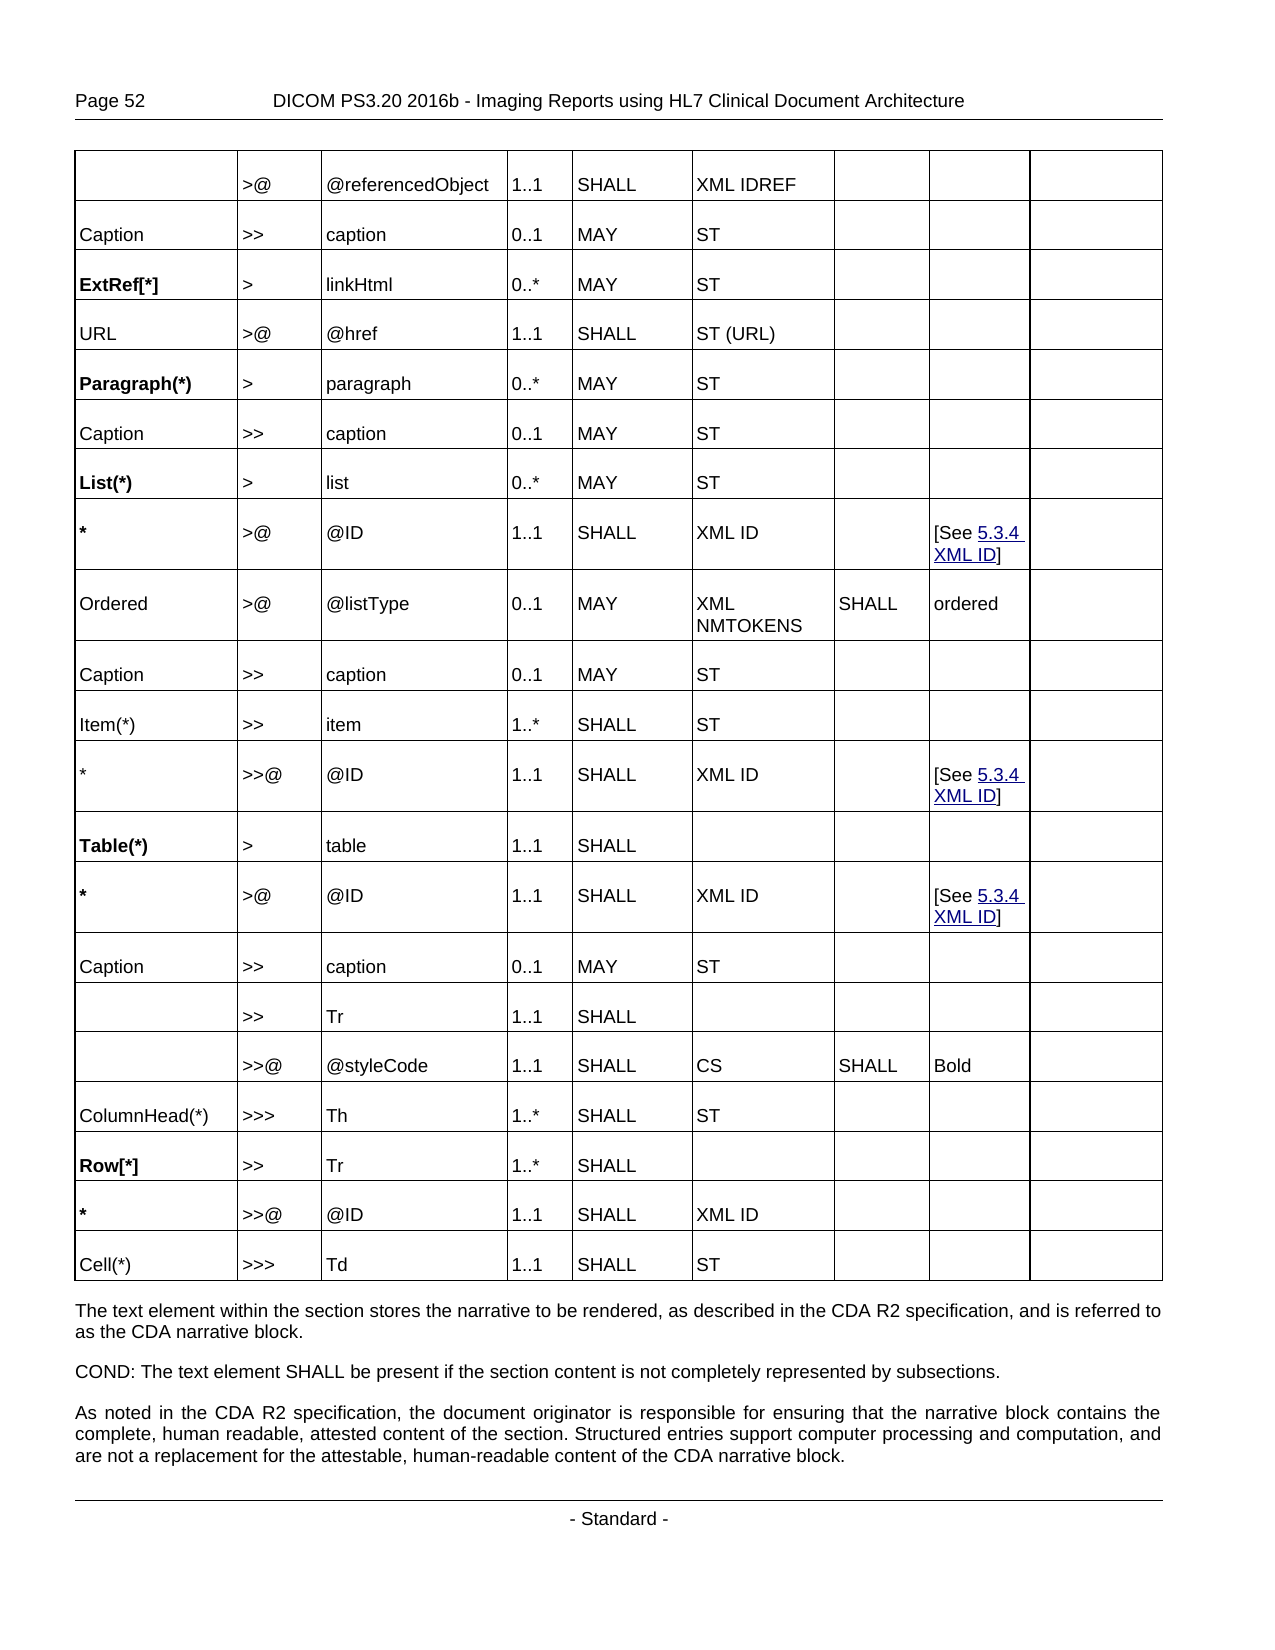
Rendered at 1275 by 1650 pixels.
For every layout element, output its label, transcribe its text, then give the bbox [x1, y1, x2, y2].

table_cell XML ID [693, 499, 834, 569]
table_cell 0..1 [508, 201, 572, 249]
table_cell SHALL [573, 862, 692, 932]
table_cell [1031, 300, 1162, 349]
table_cell @referencedObject [322, 151, 507, 200]
table_cell [1031, 400, 1162, 448]
table_cell ST (URL) [693, 300, 834, 349]
table_cell [1031, 641, 1162, 690]
table_cell Row[*] [76, 1132, 237, 1180]
table_cell [930, 933, 1029, 982]
table_cell [930, 641, 1029, 690]
table_cell Table(*) [76, 812, 237, 861]
table_cell [76, 151, 237, 200]
table_cell [1031, 862, 1162, 932]
table_cell [835, 691, 929, 740]
table_cell XML ID [693, 862, 834, 932]
table_cell @ID [322, 741, 507, 811]
table_cell * [76, 862, 237, 932]
table_cell Td [322, 1231, 507, 1280]
table_cell >>@ [238, 741, 321, 811]
table_cell 1..* [508, 1132, 572, 1180]
table_cell 1..* [508, 691, 572, 740]
table_cell [835, 400, 929, 448]
table_cell List(*) [76, 449, 237, 498]
table_cell 1..1 [508, 983, 572, 1031]
table_cell [835, 1181, 929, 1230]
table_cell [835, 812, 929, 861]
table_cell SHALL [573, 1231, 692, 1280]
table_cell ST [693, 1082, 834, 1131]
table_cell [835, 862, 929, 932]
table_cell Tr [322, 983, 507, 1031]
table_cell ordered [930, 570, 1029, 640]
table_cell MAY [573, 250, 692, 299]
table_cell [1031, 350, 1162, 398]
table_cell >@ [238, 862, 321, 932]
table_cell [835, 1132, 929, 1180]
table_cell 1..1 [508, 151, 572, 200]
table_cell > [238, 350, 321, 398]
table_cell [693, 983, 834, 1031]
table_cell SHALL [573, 741, 692, 811]
table_cell 0..1 [508, 641, 572, 690]
table_cell MAY [573, 641, 692, 690]
table_cell [835, 350, 929, 398]
table_cell [930, 300, 1029, 349]
table_cell [1031, 499, 1162, 569]
table_cell >@ [238, 300, 321, 349]
table_cell 1..1 [508, 1181, 572, 1230]
table_cell Column​Head(*) [76, 1082, 237, 1131]
table_cell @ID [322, 499, 507, 569]
table_cell caption [322, 933, 507, 982]
table_cell @ID [322, 1181, 507, 1230]
table_cell [1031, 691, 1162, 740]
table_cell CS [693, 1032, 834, 1081]
table_cell ST [693, 250, 834, 299]
table_cell >>@ [238, 1181, 321, 1230]
table_cell SHALL [573, 151, 692, 200]
table_cell [1031, 1231, 1162, 1280]
table_cell [76, 1032, 237, 1081]
table_cell * [76, 741, 237, 811]
table_cell [835, 933, 929, 982]
table_cell caption [322, 641, 507, 690]
table_cell >> [238, 641, 321, 690]
table_cell * [76, 1181, 237, 1230]
table_cell > [238, 250, 321, 299]
table_cell [835, 499, 929, 569]
table_cell 1..1 [508, 1032, 572, 1081]
table_cell 1..1 [508, 1231, 572, 1280]
table_cell >@ [238, 570, 321, 640]
table_cell [930, 812, 1029, 861]
table_cell MAY [573, 201, 692, 249]
table_cell SHALL [835, 570, 929, 640]
table_cell >@ [238, 151, 321, 200]
table_cell Paragraph(*) [76, 350, 237, 398]
table_cell Ordered [76, 570, 237, 640]
table_cell SHALL [573, 499, 692, 569]
table_cell [76, 983, 237, 1031]
table_cell @listType [322, 570, 507, 640]
table_cell 0..1 [508, 400, 572, 448]
table_cell SHALL [573, 983, 692, 1031]
table_cell [1031, 933, 1162, 982]
table_cell [930, 1181, 1029, 1230]
table_cell [835, 1231, 929, 1280]
table_cell XML ID [693, 741, 834, 811]
table_cell 1..1 [508, 812, 572, 861]
table_cell list [322, 449, 507, 498]
table_cell 1..1 [508, 499, 572, 569]
table_cell ST [693, 350, 834, 398]
table_cell [See 5.3.4 XML ID] [930, 741, 1029, 811]
table_cell ST [693, 1231, 834, 1280]
table_cell paragraph [322, 350, 507, 398]
table_cell [930, 201, 1029, 249]
table_cell [1031, 449, 1162, 498]
table_cell XML NMTOKENS [693, 570, 834, 640]
table_cell [835, 983, 929, 1031]
table_cell SHALL [573, 1032, 692, 1081]
table_cell ST [693, 400, 834, 448]
table_cell >>> [238, 1231, 321, 1280]
table_cell Item(*) [76, 691, 237, 740]
table_cell @ID [322, 862, 507, 932]
table_cell Caption [76, 641, 237, 690]
table_cell link​Html [322, 250, 507, 299]
table_cell caption [322, 400, 507, 448]
table_cell SHALL [573, 812, 692, 861]
table_cell SHALL [573, 691, 692, 740]
table_cell SHALL [573, 1082, 692, 1131]
table_cell item [322, 691, 507, 740]
table_cell 0..* [508, 350, 572, 398]
table_cell 1..1 [508, 862, 572, 932]
table_cell [835, 300, 929, 349]
table_cell 1..* [508, 1082, 572, 1131]
table_cell [693, 812, 834, 861]
table_cell [835, 449, 929, 498]
table_cell >@ [238, 499, 321, 569]
table_cell [835, 151, 929, 200]
table_cell MAY [573, 570, 692, 640]
table_cell Caption [76, 400, 237, 448]
table_cell [835, 741, 929, 811]
table_cell URL [76, 300, 237, 349]
table_cell >> [238, 691, 321, 740]
table_cell >> [238, 201, 321, 249]
table_cell ST [693, 691, 834, 740]
table_cell caption [322, 201, 507, 249]
table_cell >> [238, 983, 321, 1031]
table_cell [930, 691, 1029, 740]
table_cell 1..1 [508, 741, 572, 811]
table_cell Th [322, 1082, 507, 1131]
table_cell Ext​Ref[*] [76, 250, 237, 299]
table_cell [835, 641, 929, 690]
table_cell [See 5.3.4 XML ID] [930, 499, 1029, 569]
table_cell [930, 1082, 1029, 1131]
table_cell [930, 350, 1029, 398]
table_cell > [238, 812, 321, 861]
table_cell [930, 1132, 1029, 1180]
table_cell Cell(*) [76, 1231, 237, 1280]
table_cell MAY [573, 400, 692, 448]
table_cell Tr [322, 1132, 507, 1180]
table_cell SHALL [573, 1132, 692, 1180]
table_cell * [76, 499, 237, 569]
table_cell [930, 983, 1029, 1031]
table_cell MAY [573, 933, 692, 982]
table_cell [835, 1082, 929, 1131]
text COND: The text element SHALL be present if the section content is not completely represented by subsections. [75, 1361, 1162, 1383]
table_cell @styleCode [322, 1032, 507, 1081]
table_cell [835, 201, 929, 249]
table_cell [930, 1231, 1029, 1280]
table_cell 0..1 [508, 570, 572, 640]
table_cell SHALL [573, 300, 692, 349]
table_cell [1031, 741, 1162, 811]
table_cell [835, 250, 929, 299]
table_cell [930, 449, 1029, 498]
table_cell >> [238, 1132, 321, 1180]
table_cell 1..1 [508, 300, 572, 349]
table_cell [See 5.3.4 XML ID] [930, 862, 1029, 932]
table_cell >>> [238, 1082, 321, 1131]
table_cell >>@ [238, 1032, 321, 1081]
table_cell 0..* [508, 449, 572, 498]
table_cell [1031, 812, 1162, 861]
table_cell table [322, 812, 507, 861]
table_cell [1031, 1132, 1162, 1180]
table_cell [930, 400, 1029, 448]
table_cell [1031, 1032, 1162, 1081]
table_cell 0..1 [508, 933, 572, 982]
table_cell SHALL [835, 1032, 929, 1081]
table_cell 0..* [508, 250, 572, 299]
table_cell Caption [76, 933, 237, 982]
table_cell [1031, 570, 1162, 640]
table_cell ST [693, 449, 834, 498]
table_cell ST [693, 201, 834, 249]
table_cell [1031, 201, 1162, 249]
table_cell Caption [76, 201, 237, 249]
table_cell MAY [573, 350, 692, 398]
table_cell [930, 151, 1029, 200]
table_cell [1031, 983, 1162, 1031]
table_cell Bold [930, 1032, 1029, 1081]
table_cell >> [238, 400, 321, 448]
text The text element within the section stores the narrative to be rendered, as described in the CDA R2 specification, and is referred to as the CDA narrative block. [75, 1299, 1162, 1343]
table_cell XML IDREF [693, 151, 834, 200]
table_cell @href [322, 300, 507, 349]
table_cell [1031, 250, 1162, 299]
table_cell [1031, 151, 1162, 200]
table_cell [1031, 1181, 1162, 1230]
table_cell XML ID [693, 1181, 834, 1230]
table_cell [693, 1132, 834, 1180]
table_cell >> [238, 933, 321, 982]
text As noted in the CDA R2 specification, the document originator is responsible for ensuring that the narrative block contains the complete, human readable, attested content of the section. Structured entries support computer processing and computation, and are not a replacement for the attestable, human-readable content of the CDA narrative block. [75, 1402, 1162, 1466]
table_cell MAY [573, 449, 692, 498]
table_cell SHALL [573, 1181, 692, 1230]
table_cell ST [693, 641, 834, 690]
table_cell [930, 250, 1029, 299]
table_cell > [238, 449, 321, 498]
table_cell [1031, 1082, 1162, 1131]
table_cell ST [693, 933, 834, 982]
